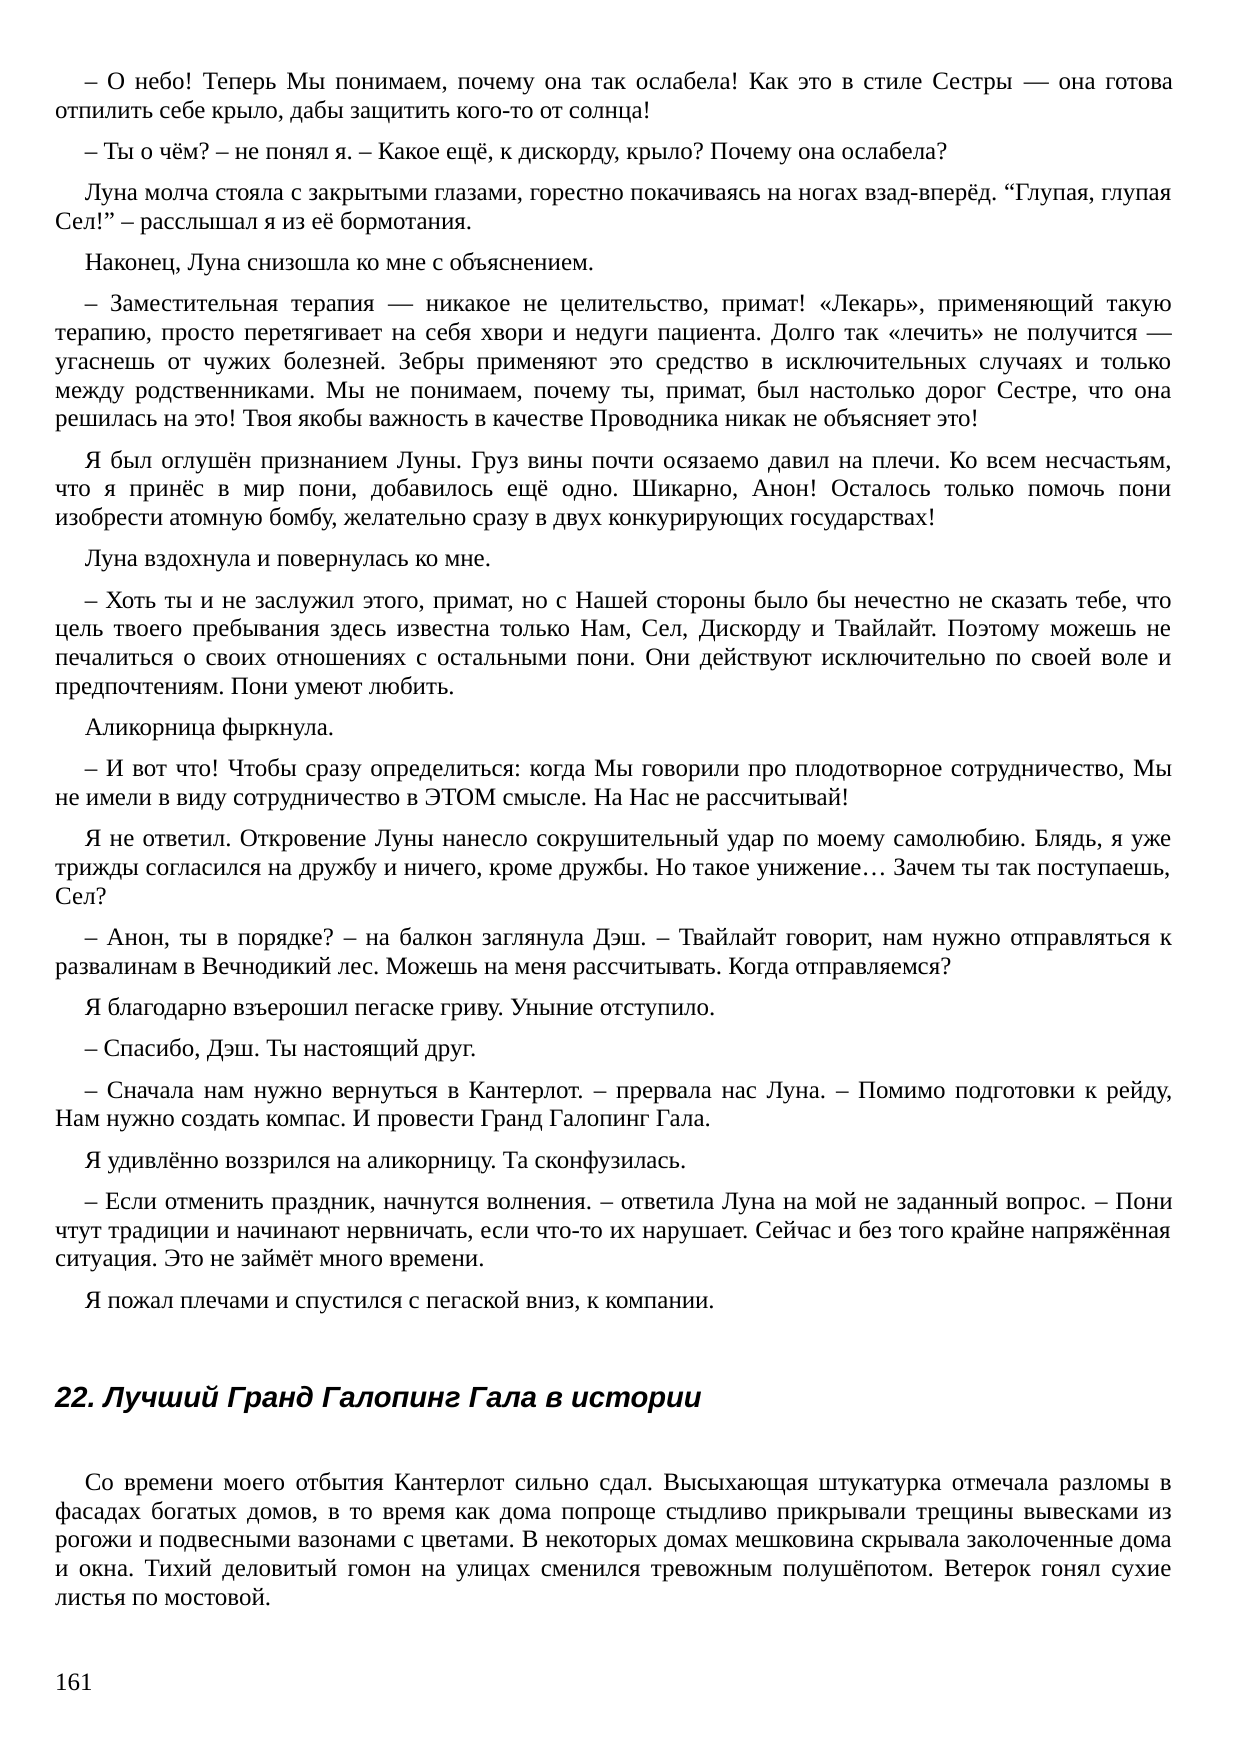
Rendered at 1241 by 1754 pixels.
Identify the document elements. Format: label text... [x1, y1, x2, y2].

subtitle 22. Лучший Гранд Галопинг Гала в истории [55, 1380, 1173, 1413]
text Со времени моего отбытия Кантерлот сильно сдал. Высыхающая штукатурка отмечала разломы в фасадах богатых домов, в то время как дома попроще стыдливо прикрывали трещины вывесками из рогожи и подвесными вазонами с цветами. В некоторых домах мешковина скрывала заколоченные дома и окна. Тихий деловитый гомон на улицах сменился тревожным полушёпотом. Ветерок гонял сухие листья по мостовой. [55, 1467, 1173, 1611]
text – Анон, ты в порядке? – на балкон заглянула Дэш. – Твайлайт говорит, нам нужно отправляться к развалинам в Вечнодикий лес. Можешь на меня рассчитывать. Когда отправляемся? [55, 922, 1173, 980]
text – И вот что! Чтобы сразу определиться: когда Мы говорили про плодотворное сотрудничество, Мы не имели в виду сотрудничество в ЭТОМ смысле. На Нас не рассчитывай! [55, 753, 1173, 811]
text Я благодарно взъерошил пегаске гриву. Уныние отступило. [55, 992, 1173, 1021]
text Луна молча стояла с закрытыми глазами, горестно покачиваясь на ногах взад-вперёд. “Глупая, глупая Сел!” – расслышал я из её бормотания. [55, 177, 1173, 235]
text – Если отменить праздник, начнутся волнения. – ответила Луна на мой не заданный вопрос. – Пони чтут традиции и начинают нервничать, если что-то их нарушает. Сейчас и без того крайне напряжённая ситуация. Это не займёт много времени. [55, 1186, 1173, 1272]
text – Сначала нам нужно вернуться в Кантерлот. – прервала нас Луна. – Помимо подготовки к рейду, Нам нужно создать компас. И провести Гранд Галопинг Гала. [55, 1075, 1173, 1132]
text Я пожал плечами и спустился с пегаской вниз, к компании. [55, 1285, 1173, 1313]
text – О небо! Теперь Мы понимаем, почему она так ослабела! Как это в стиле Сестры — она готова отпилить себе крыло, дабы защитить кого-то от солнца! [55, 66, 1173, 123]
text Луна вздохнула и повернулась ко мне. [55, 543, 1173, 572]
text Я не ответил. Откровение Луны нанесло сокрушительный удар по моему самолюбию. Блядь, я уже трижды согласился на дружбу и ничего, кроме дружбы. Но такое унижение… Зачем ты так поступаешь, Сел? [55, 823, 1173, 910]
text Я удивлённо воззрился на аликорницу. Та сконфузилась. [55, 1145, 1173, 1173]
text – Спасибо, Дэш. Ты настоящий друг. [55, 1033, 1173, 1062]
text – Ты о чём? – не понял я. – Какое ещё, к дискорду, крыло? Почему она ослабела? [55, 136, 1173, 165]
text – Хоть ты и не заслужил этого, примат, но с Нашей стороны было бы нечестно не сказать тебе, что цель твоего пребывания здесь известна только Нам, Сел, Дискорду и Твайлайт. Поэтому можешь не печалиться о своих отношениях с остальными пони. Они действуют исключительно по своей воле и предпочтениям. Пони умеют любить. [55, 585, 1173, 700]
text Наконец, Луна снизошла ко мне с объяснением. [55, 247, 1173, 276]
text – Заместительная терапия — никакое не целительство, примат! «Лекарь», применяющий такую терапию, просто перетягивает на себя хвори и недуги пациента. Долго так «лечить» не получится — угаснешь от чужих болезней. Зебры применяют это средство в исключительных случаях и только между родственниками. Мы не понимаем, почему ты, примат, был настолько дорог Сестре, что она решилась на это! Твоя якобы важность в качестве Проводника никак не объясняет это! [55, 288, 1173, 432]
text Я был оглушён признанием Луны. Груз вины почти осязаемо давил на плечи. Ко всем несчастьям, что я принёс в мир пони, добавилось ещё одно. Шикарно, Анон! Осталось только помочь пони изобрести атомную бомбу, желательно сразу в двух конкурирующих государствах! [55, 445, 1173, 531]
text Аликорница фыркнула. [55, 712, 1173, 741]
